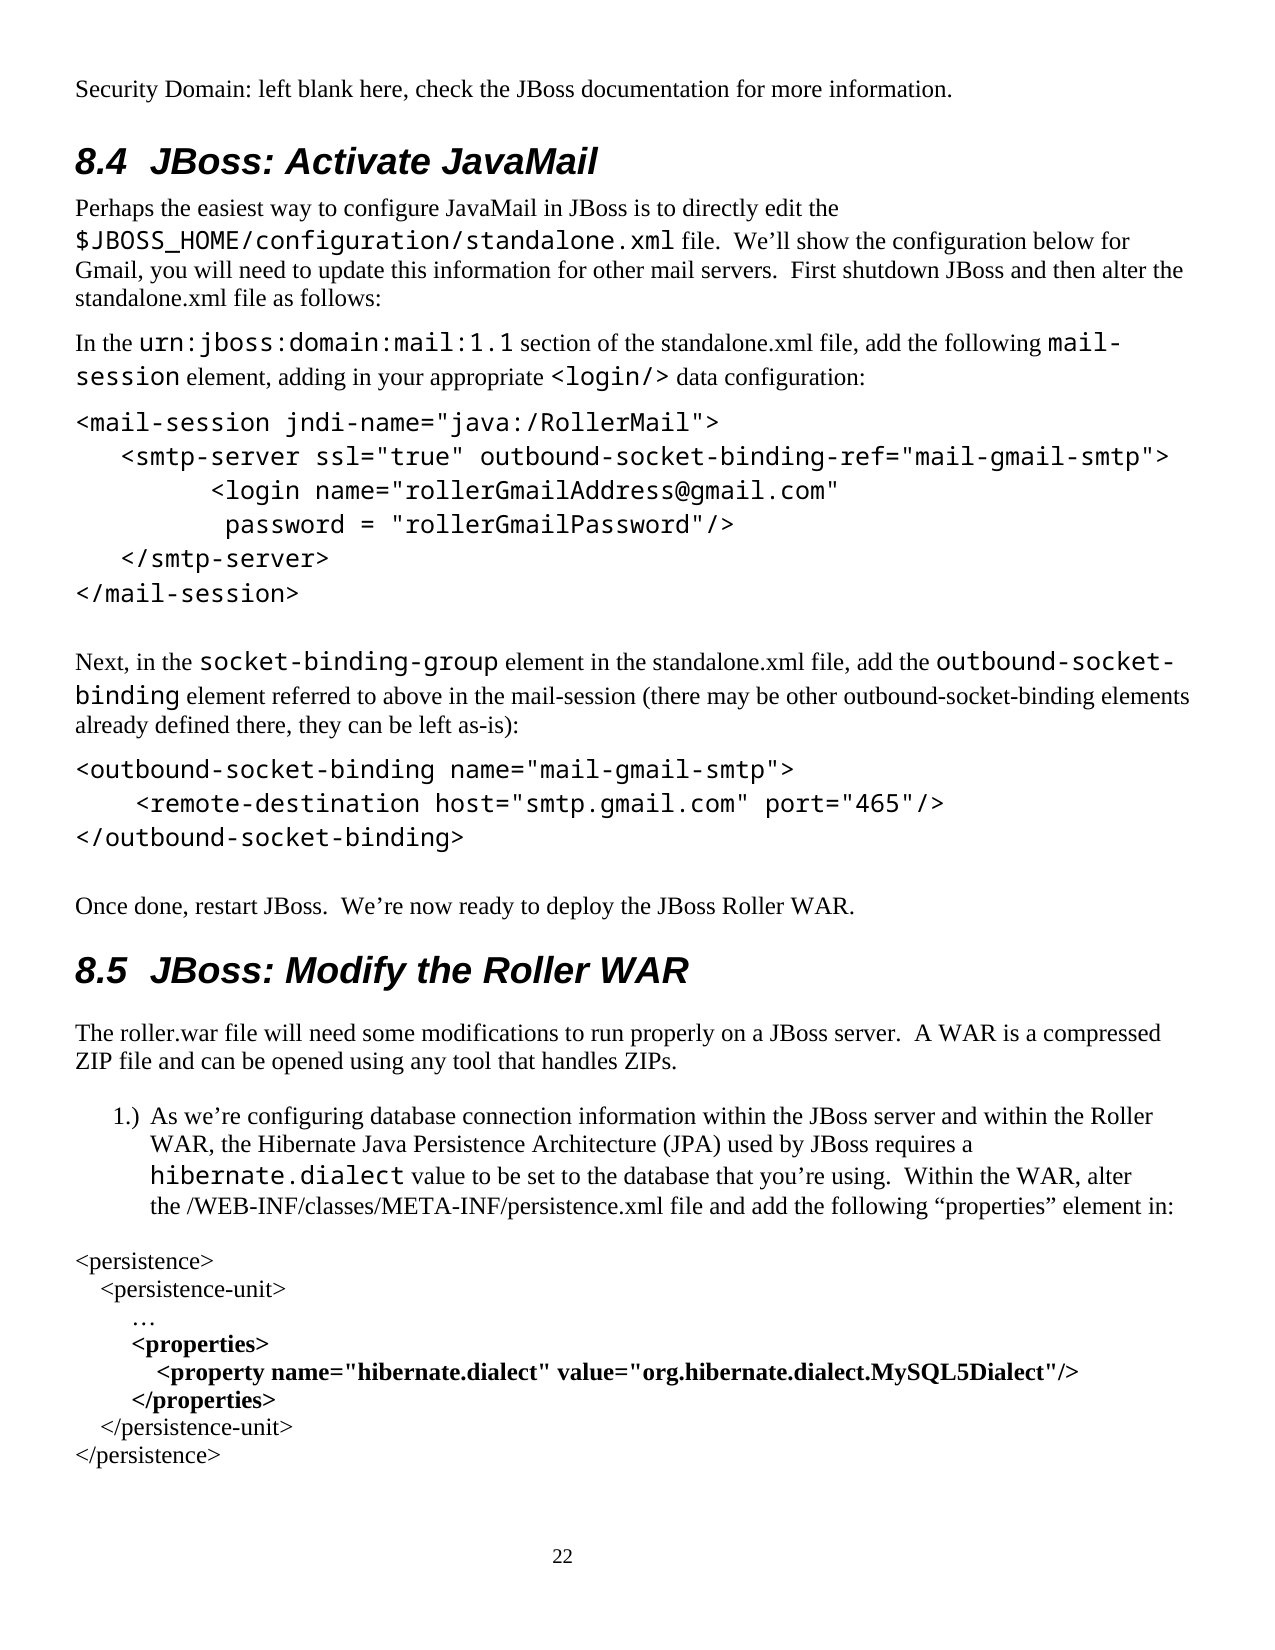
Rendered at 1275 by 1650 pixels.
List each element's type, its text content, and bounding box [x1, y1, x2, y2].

text <smtp-server ssl="true" outbound-socket-binding-ref="mail-gmail-smtp"> [75, 439, 1200, 473]
text password = "rollerGmailPassword"/> [75, 507, 1200, 541]
text … [75, 1303, 1200, 1330]
text </persistence-unit> [75, 1413, 1200, 1441]
text <property name="hibernate.dialect" value="org.hibernate.dialect.MySQL5Dialect"/> [75, 1358, 1200, 1386]
subtitle JBoss: Modify the Roller WAR [75, 950, 1200, 992]
text <outbound-socket-binding name="mail-gmail-smtp"> [75, 752, 1200, 786]
text <persistence-unit> [75, 1275, 1200, 1303]
text </outbound-socket-binding> [75, 820, 1200, 854]
text </properties> [75, 1386, 1200, 1413]
text Perhaps the easiest way to configure JavaMail in JBoss is to directly edit the $JBOSS_HOME/configuration/standalone.xml file. We’ll show the configuration below for Gmail, you will need to update this information for other mail servers. First shutdown JBoss and then alter the standalone.xml file as follows: [75, 194, 1200, 312]
text Security Domain: left blank here, check the JBoss documentation for more information. [75, 75, 1200, 103]
text </smtp-server> [75, 541, 1200, 575]
text <mail-session jndi-name="java:/RollerMail"> [75, 405, 1200, 439]
text </persistence> [75, 1441, 1200, 1469]
text <remote-destination host="smtp.gmail.com" port="465"/> [75, 786, 1200, 820]
text Once done, restart JBoss. We’re now ready to deploy the JBoss Roller WAR. [75, 888, 1200, 922]
text Next, in the socket-binding-group element in the standalone.xml file, add the outbound-socket-binding element referred to above in the mail-session (there may be other outbound-socket-binding elements already defined there, they can be left as-is): [75, 643, 1200, 739]
text </mail-session> [75, 575, 1200, 609]
text <persistence> [75, 1247, 1200, 1275]
text <login name="rollerGmailAddress@gmail.com" [75, 473, 1200, 507]
subtitle JBoss: Activate JavaMail [75, 140, 1200, 182]
list As we’re configuring database connection information within the JBoss server and within the Roller WAR, the Hibernate Java Persistence Architecture (JPA) used by JBoss requires a hibernate.dialect value to be set to the database that you’re using. Within the WAR, alter the /WEB-INF/classes/META-INF/persistence.xml file and add the following “properties” element in: [112, 1102, 1200, 1219]
text In the urn:jboss:domain:mail:1.1 section of the standalone.xml file, add the following mail-session element, adding in your appropriate <login/> data configuration: [75, 324, 1200, 392]
text <properties> [75, 1330, 1200, 1358]
text The roller.war file will need some modifications to run properly on a JBoss server. A WAR is a compressed ZIP file and can be opened using any tool that handles ZIPs. [75, 1019, 1200, 1075]
